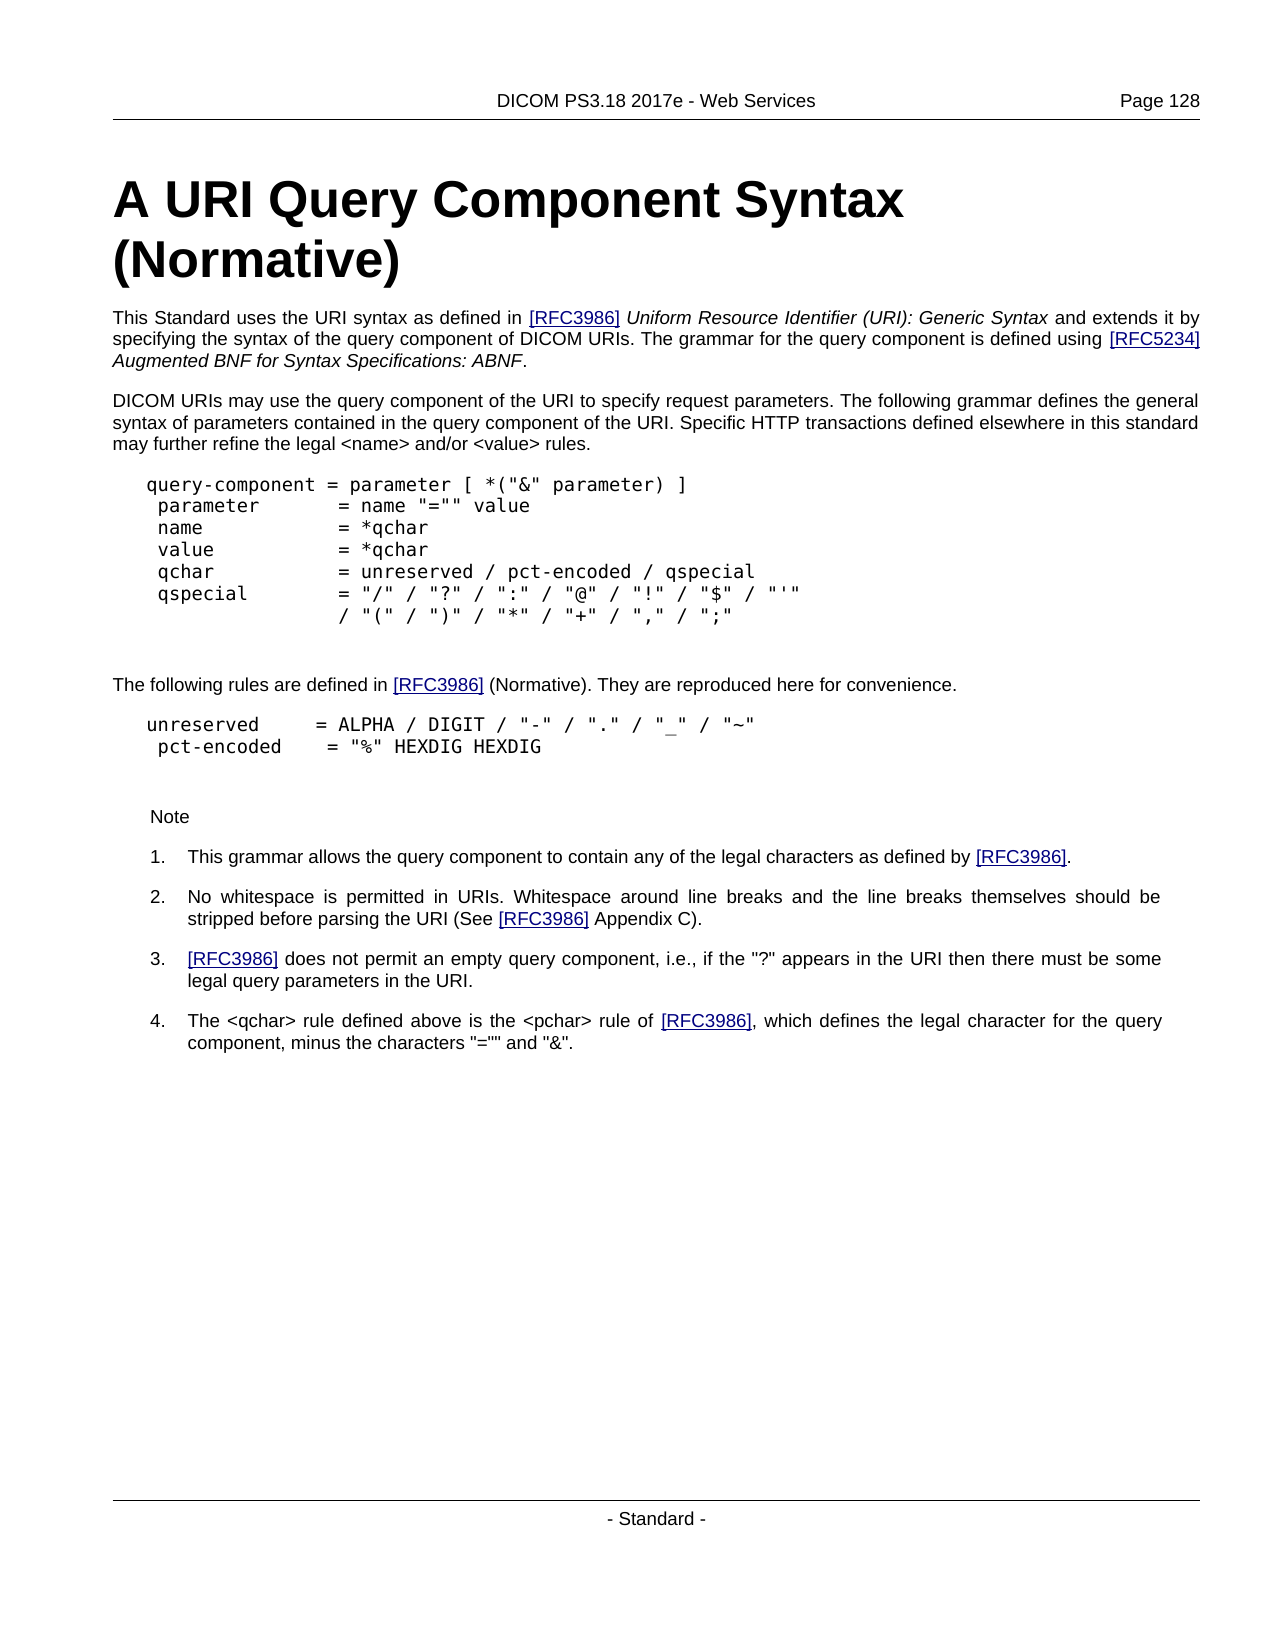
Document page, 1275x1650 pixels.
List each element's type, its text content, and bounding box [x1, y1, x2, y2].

text A URI Query Component Syntax (Normative) [112, 169, 1200, 288]
text This Standard uses the URI syntax as defined in [RFC3986] Uniform Resource Identifier (URI): Generic Syntax and extends it by specifying the syntax of the query component of DICOM URIs. The grammar for the query component is defined using [RFC5234] Augmented BNF for Syntax Specifications: ABNF. [112, 307, 1200, 371]
text The following rules are defined in [RFC3986] (Normative). They are reproduced here for convenience. [112, 674, 1200, 696]
text query-component = parameter [ *("&" parameter) ] parameter = name "="" value name = *qchar value = *qchar qchar = unreserved / pct-encoded / qspecial qspecial = "/" / "?" / ":" / "@" / "!" / "$" / "'" / "(" / ")" / "*" / "+" / "," / ";" [112, 473, 1200, 655]
list The <qchar> rule defined above is the <pchar> rule of [RFC3986], which defines the legal character for the query component, minus the characters "="" and "&". [150, 1010, 1162, 1053]
text Note [150, 806, 1162, 827]
list No whitespace is permitted in URIs. Whitespace around line breaks and the line breaks themselves should be stripped before parsing the URI (See [RFC3986] Appendix C). [150, 886, 1162, 929]
text DICOM URIs may use the query component of the URI to specify request parameters. The following grammar defines the general syntax of parameters contained in the query component of the URI. Specific HTTP transactions defined elsewhere in this standard may further refine the legal <name> and/or <value> rules. [112, 390, 1200, 455]
text unreserved = ALPHA / DIGIT / "-" / "." / "_" / "~" pct-encoded = "%" HEXDIG HEXDIG [112, 714, 1200, 787]
list This grammar allows the query component to contain any of the legal characters as defined by [RFC3986]. [150, 846, 1162, 868]
list [RFC3986] does not permit an empty query component, i.e., if the "?" appears in the URI then there must be some legal query parameters in the URI. [150, 948, 1162, 991]
